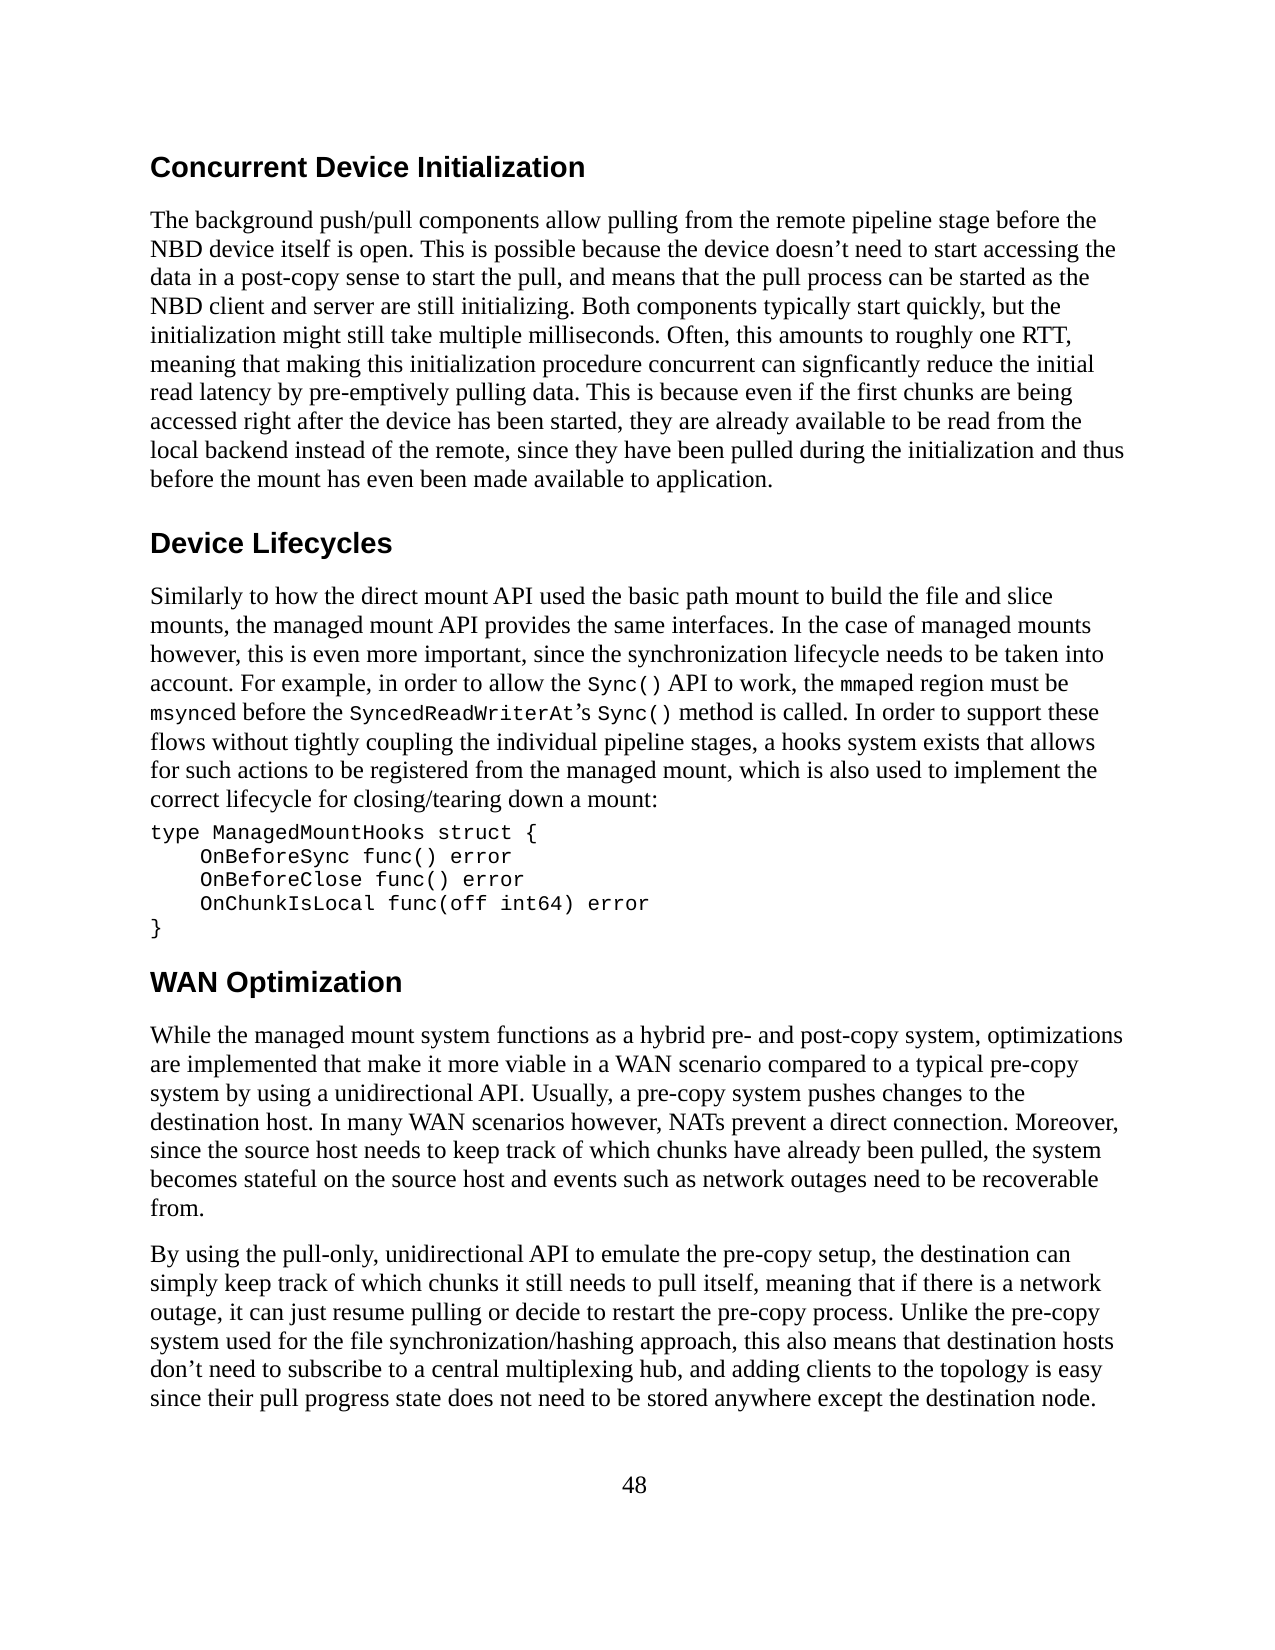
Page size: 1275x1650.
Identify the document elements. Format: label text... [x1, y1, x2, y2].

text Similarly to how the direct mount API used the basic path mount to build the file and slice mounts, the managed mount API provides the same interfaces. In the case of managed mounts however, this is even more important, since the synchronization lifecycle needs to be taken into account. For example, in order to allow the Sync() API to work, the mmaped region must be msynced before the SyncedReadWriterAt’s Sync() method is called. In order to support these flows without tightly coupling the individual pipeline stages, a hooks system exists that allows for such actions to be registered from the managed mount, which is also used to implement the correct lifecycle for closing/tearing down a mount: [150, 581, 1125, 813]
text OnBeforeClose func() error [150, 869, 1125, 893]
text While the managed mount system functions as a hybrid pre- and post-copy system, optimizations are implemented that make it more viable in a WAN scenario compared to a typical pre-copy system by using a unidirectional API. Usually, a pre-copy system pushes changes to the destination host. In many WAN scenarios however, NATs prevent a direct connection. Moreover, since the source host needs to keep track of which chunks have already been pulled, the system becomes stateful on the source host and events such as network outages need to be recoverable from. [150, 1020, 1125, 1222]
text type ManagedMountHooks struct { [150, 822, 1125, 846]
text By using the pull-only, unidirectional API to emulate the pre-copy setup, the destination can simply keep track of which chunks it still needs to pull itself, meaning that if there is a network outage, it can just resume pulling or decide to restart the pre-copy process. Unlike the pre-copy system used for the file synchronization/hashing approach, this also means that destination hosts don’t need to subscribe to a central multiplexing hub, and adding clients to the topology is easy since their pull progress state does not need to be stored anywhere except the destination node. [150, 1239, 1125, 1412]
text } [150, 917, 1125, 940]
text OnChunkIsLocal func(off int64) error [150, 893, 1125, 917]
text The background push/pull components allow pulling from the remote pipeline stage before the NBD device itself is open. This is possible because the device doesn’t need to start accessing the data in a post-copy sense to start the pull, and means that the pull process can be started as the NBD client and server are still initializing. Both components typically start quickly, but the initialization might still take multiple milliseconds. Often, this amounts to roughly one RTT, meaning that making this initialization procedure concurrent can signficantly reduce the initial read latency by pre-emptively pulling data. This is because even if the first chunks are being accessed right after the device has been started, they are already available to be read from the local backend instead of the remote, since they have been pulled during the initialization and thus before the mount has even been made available to application. [150, 205, 1125, 492]
subtitle WAN Optimization [150, 965, 1125, 999]
subtitle Device Lifecycles [150, 526, 1125, 560]
subtitle Concurrent Device Initialization [150, 150, 1125, 183]
text OnBeforeSync func() error [150, 846, 1125, 869]
